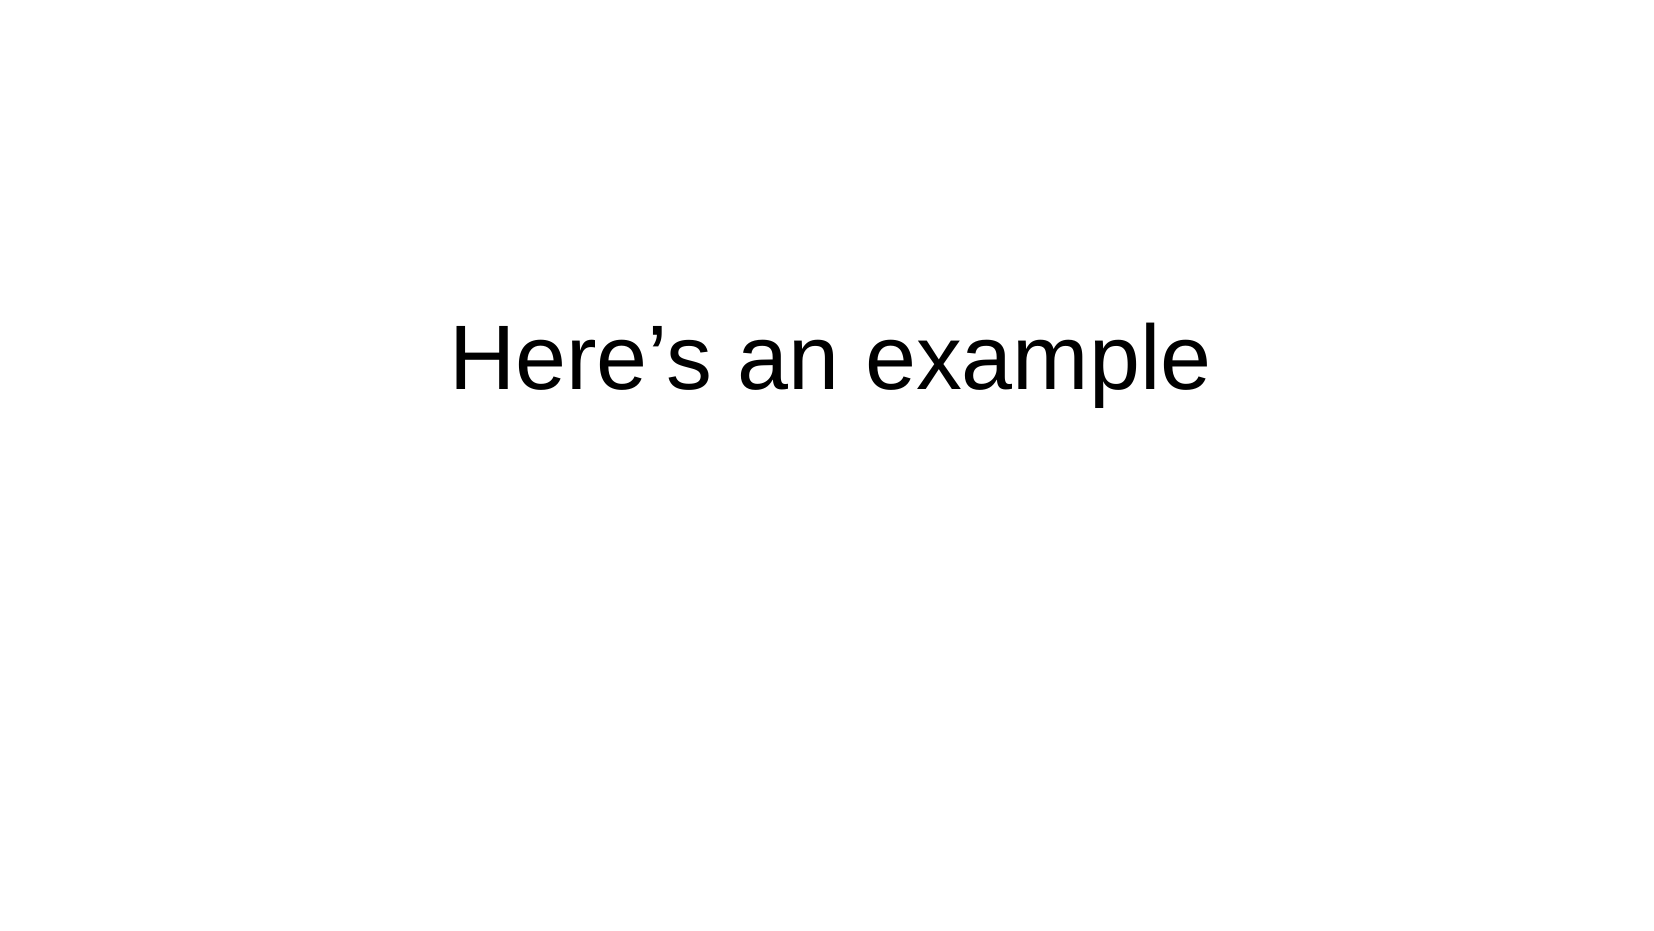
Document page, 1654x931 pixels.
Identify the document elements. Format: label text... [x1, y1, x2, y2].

title Here’s an example [86, 279, 1576, 436]
